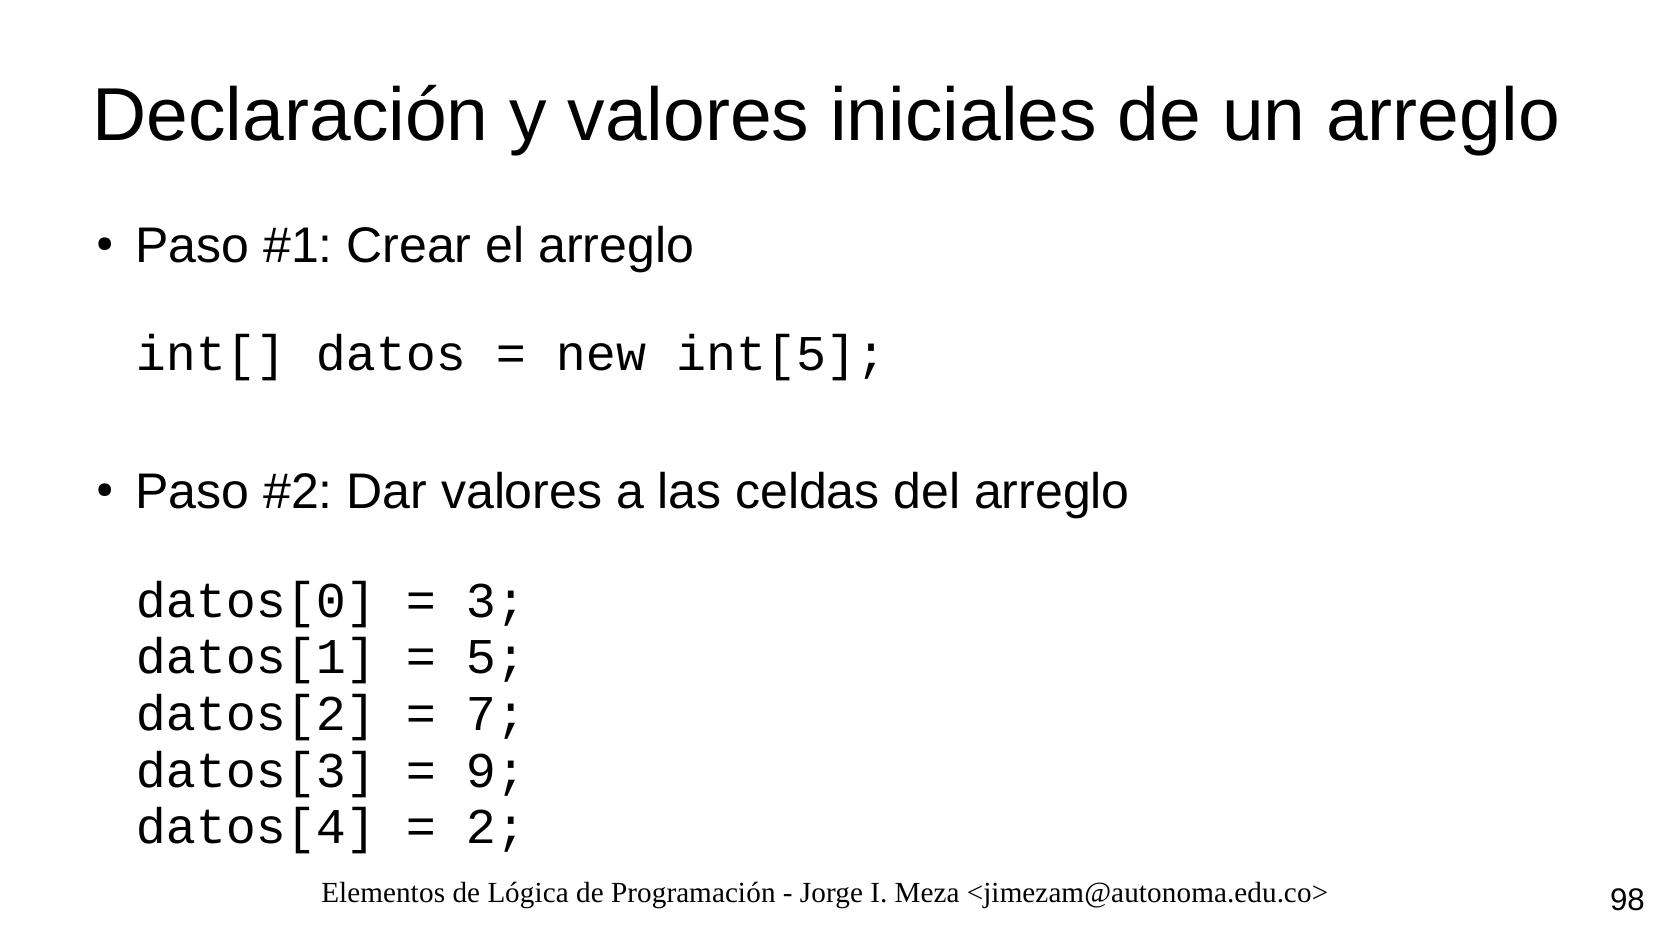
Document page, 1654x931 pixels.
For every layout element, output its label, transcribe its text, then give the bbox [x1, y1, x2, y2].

list Paso #1: Crear el arreglo int[] datos = new int[5]; Paso #2: Dar valores a las celdas del arreglo datos[0] = 3; datos[1] = 5; datos[2] = 7; datos[3] = 9; datos[4] = 2; [82, 217, 1571, 863]
title Declaración y valores iniciales de un arreglo [82, 36, 1571, 193]
